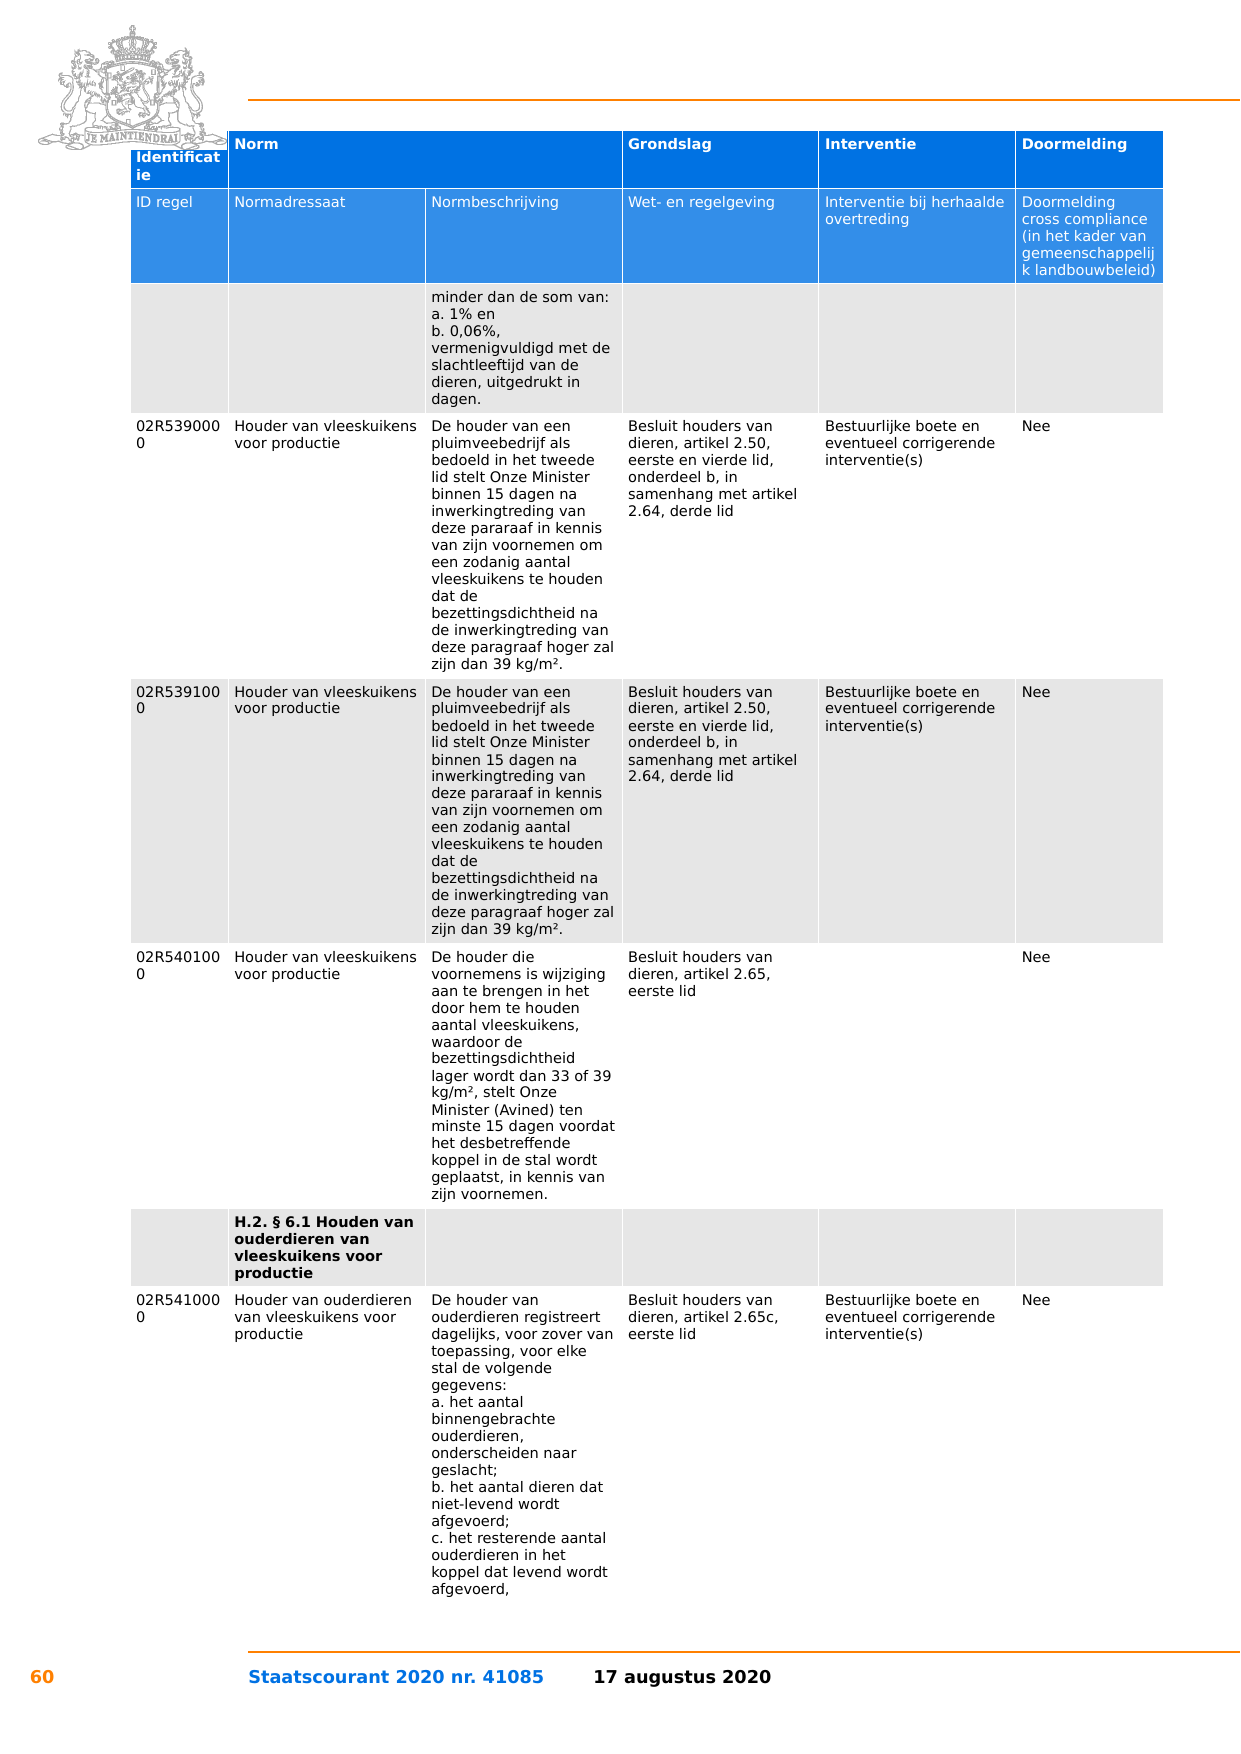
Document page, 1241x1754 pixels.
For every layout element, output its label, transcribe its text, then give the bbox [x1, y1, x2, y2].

table_cell [819, 1209, 1015, 1286]
table_cell 02R5410000 [131, 1287, 228, 1602]
table_cell De houder die voornemens is wijziging aan te brengen in het door hem te houden aantal vleeskuikens, waardoor de bezettingsdichtheid lager wordt dan 33 of 39 kg/m², stelt Onze Minister (Avined) ten minste 15 dagen voordat het desbetreffende koppel in de stal wordt geplaatst, in kennis van zijn voornemen. [426, 944, 622, 1208]
table_cell Interventie bij herhaalde overtreding [819, 189, 1015, 283]
table_cell Wet- en regelgeving [623, 189, 818, 283]
table_cell ID regel [131, 189, 228, 283]
picture [38, 25, 227, 150]
table_cell [131, 284, 228, 413]
table_cell Besluit houders van dieren, artikel 2.50, eerste en vierde lid, onderdeel b, in samenhang met artikel 2.64, derde lid [623, 679, 818, 943]
table_cell 02R5391000 [131, 679, 228, 943]
table_header Norm [229, 131, 622, 188]
table_header Grondslag [623, 131, 818, 188]
table_cell Houder van vleeskuikens voor productie [229, 414, 425, 678]
table_cell [229, 284, 425, 413]
table_cell [1016, 284, 1163, 413]
table_cell Houder van vleeskuikens voor productie [229, 944, 425, 1208]
table_cell Houder van ouderdieren van vleeskuikens voor productie [229, 1287, 425, 1602]
table_cell minder dan de som van: a. 1% en b. 0,06%, vermenigvuldigd met de slachtleeftijd van de dieren, uitgedrukt in dagen. [426, 284, 622, 413]
table_cell Nee [1016, 414, 1163, 678]
table_cell Nee [1016, 1287, 1163, 1602]
table_cell [623, 284, 818, 413]
table_cell Nee [1016, 944, 1163, 1208]
table_cell Bestuurlijke boete en eventueel corrigerende interventie(s) [819, 679, 1015, 943]
table_header Doormelding [1016, 131, 1163, 188]
table_cell [819, 284, 1015, 413]
table_cell Bestuurlijke boete en eventueel corrigerende interventie(s) [819, 1287, 1015, 1602]
table_cell H.2. § 6.1 Houden van ouderdieren van vleeskuikens voor productie [229, 1209, 425, 1286]
table_cell Bestuurlijke boete en eventueel corrigerende interventie(s) [819, 414, 1015, 678]
table_cell De houder van een pluimveebedrijf als bedoeld in het tweede lid stelt Onze Minister binnen 15 dagen na inwerkingtreding van deze pararaaf in kennis van zijn voornemen om een zodanig aantal vleeskuikens te houden dat de bezettingsdichtheid na de inwerkingtreding van deze paragraaf hoger zal zijn dan 39 kg/m². [426, 414, 622, 678]
table_cell Houder van vleeskuikens voor productie [229, 679, 425, 943]
table_cell 02R5390000 [131, 414, 228, 678]
table_cell Normadressaat [229, 189, 425, 283]
table_cell Besluit houders van dieren, artikel 2.65, eerste lid [623, 944, 818, 1208]
table_cell Nee [1016, 679, 1163, 943]
table_header Identificatie [131, 131, 228, 188]
table_cell Besluit houders van dieren, artikel 2.50, eerste en vierde lid, onderdeel b, in samenhang met artikel 2.64, derde lid [623, 414, 818, 678]
table_cell [1016, 1209, 1163, 1286]
table_header Interventie [819, 131, 1015, 188]
table_cell [131, 1209, 228, 1286]
table_cell [623, 1209, 818, 1286]
table_cell De houder van ouderdieren registreert dagelijks, voor zover van toepassing, voor elke stal de volgende gegevens: a. het aantal binnengebrachte ouderdieren, onderscheiden naar geslacht; b. het aantal dieren dat niet-levend wordt afgevoerd; c. het resterende aantal ouderdieren in het koppel dat levend wordt afgevoerd, [426, 1287, 622, 1602]
table_cell [819, 944, 1015, 1208]
table_cell De houder van een pluimveebedrijf als bedoeld in het tweede lid stelt Onze Minister binnen 15 dagen na inwerkingtreding van deze pararaaf in kennis van zijn voornemen om een zodanig aantal vleeskuikens te houden dat de bezettingsdichtheid na de inwerkingtreding van deze paragraaf hoger zal zijn dan 39 kg/m². [426, 679, 622, 943]
table_cell Besluit houders van dieren, artikel 2.65c, eerste lid [623, 1287, 818, 1602]
table_cell Doormelding cross compliance (in het kader van gemeenschappelijk landbouwbeleid) [1016, 189, 1163, 283]
table_cell Normbeschrijving [426, 189, 622, 283]
table_cell [426, 1209, 622, 1286]
table_cell 02R5401000 [131, 944, 228, 1208]
